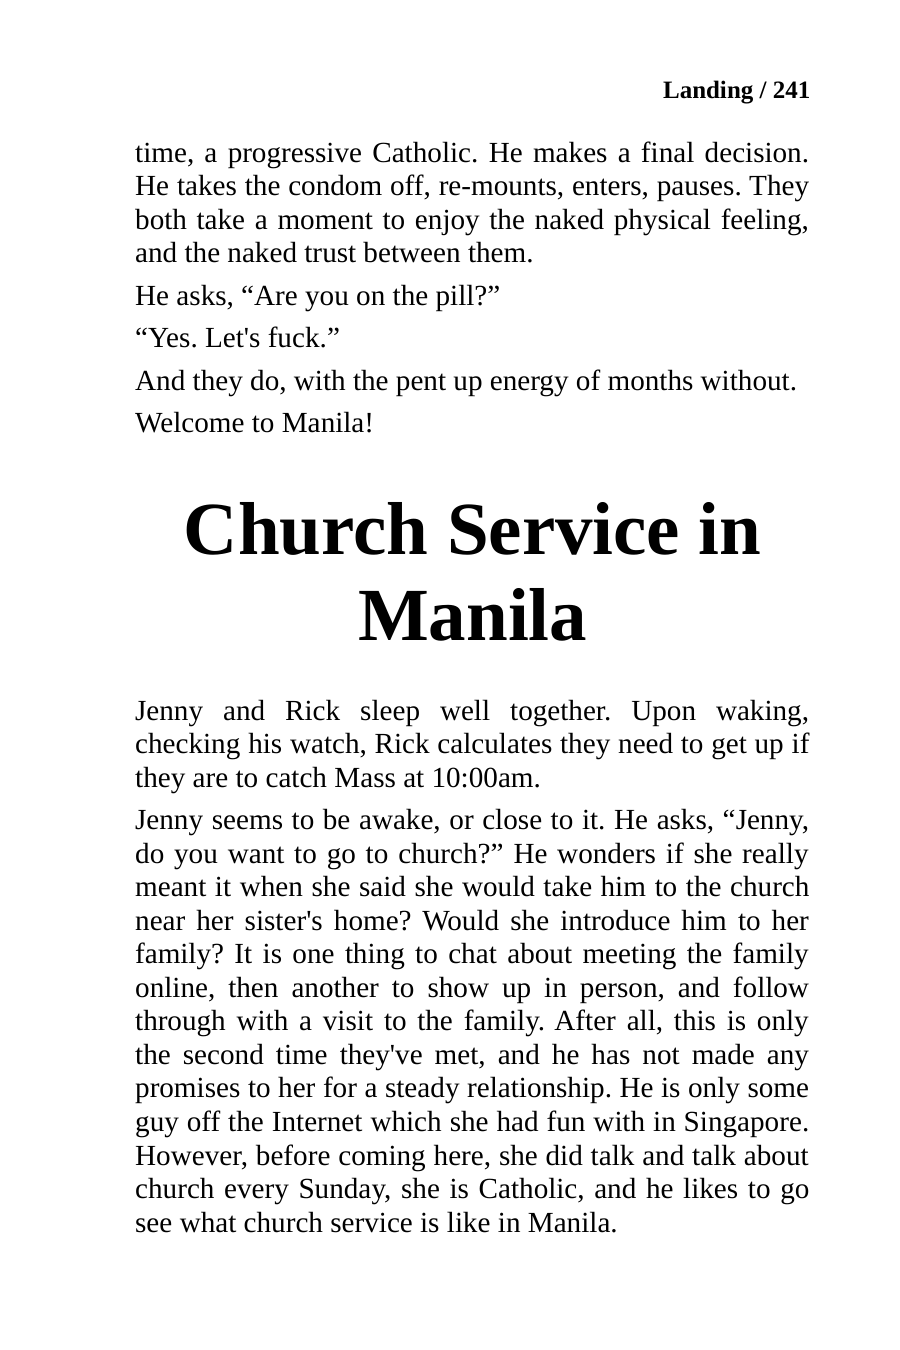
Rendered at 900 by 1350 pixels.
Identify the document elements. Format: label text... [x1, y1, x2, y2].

subtitle Church Service in Manila [135, 484, 810, 657]
text “Yes. Let's fuck.” [135, 321, 810, 354]
text He asks, “Are you on the pill?” [135, 278, 810, 312]
text And they do, with the pent up energy of months without. [135, 363, 810, 397]
text Jenny seems to be awake, or close to it. He asks, “Jenny, do you want to go to church?” He wonders if she really meant it when she said she would take him to the church near her sister's home? Would she introduce him to her family? It is one thing to chat about meeting the family online, then another to show up in person, and follow through with a visit to the family. After all, this is only the second time they've met, and he has not made any promises to her for a steady relationship. He is only some guy off the Internet which she had fun with in Singapore. However, before coming here, she did talk and talk about church every Sunday, she is Catholic, and he likes to go see what church service is like in Manila. [135, 802, 810, 1238]
text Jenny and Rick sleep well together. Upon waking, checking his watch, Rick calculates they need to get up if they are to catch Mass at 10:00am. [135, 693, 810, 793]
text Welcome to Manila! [135, 406, 810, 439]
text time, a progressive Catholic. He makes a final decision. He takes the condom off, re-mounts, enters, pauses. They both take a moment to enjoy the naked physical feeling, and the naked trust between them. [135, 135, 810, 269]
